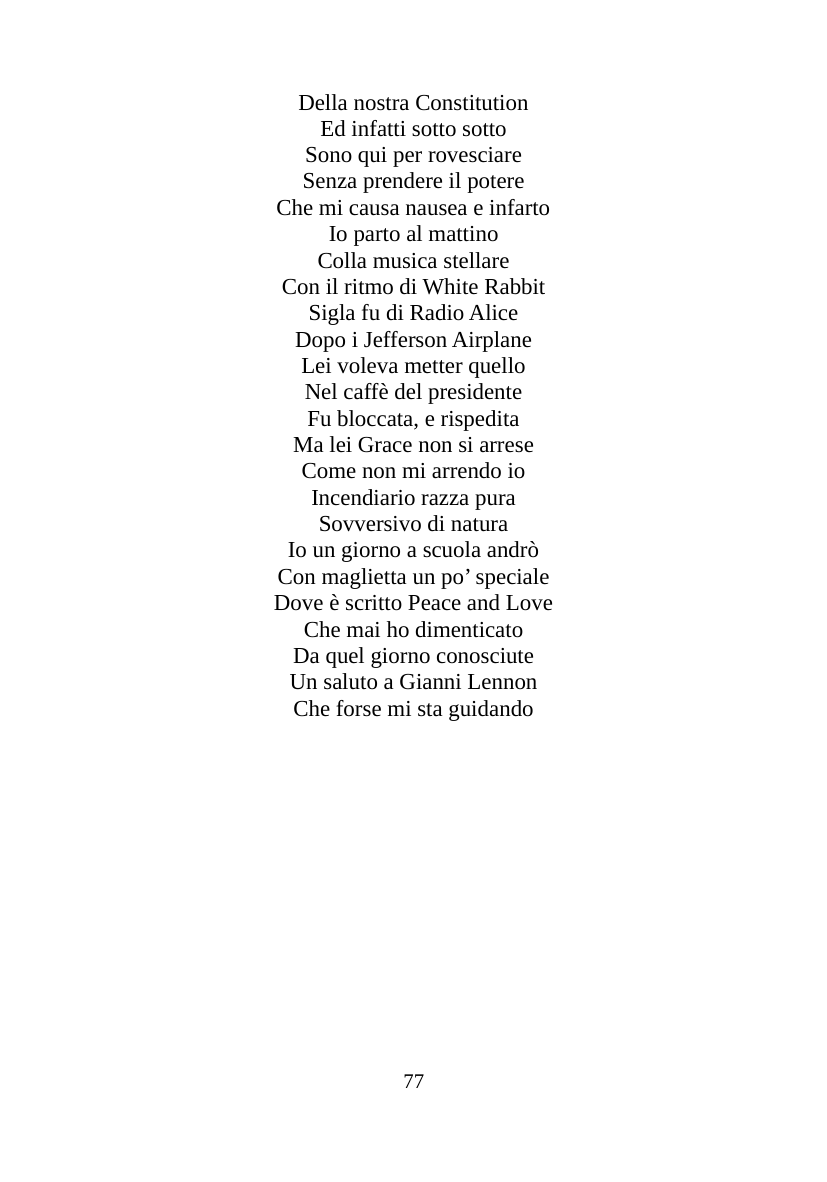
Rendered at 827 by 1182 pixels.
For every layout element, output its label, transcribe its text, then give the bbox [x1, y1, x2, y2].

text Come non mi arrendo io [88, 457, 738, 484]
text Che mai ho dimenticato [88, 616, 738, 642]
text Incendiario razza pura [88, 484, 738, 510]
text Nel caffè del presidente [88, 378, 738, 405]
text Dopo i Jefferson Airplane [88, 326, 738, 352]
text Ed infatti sotto sotto [88, 115, 738, 141]
text Senza prendere il potere [88, 168, 738, 194]
text Io parto al mattino [88, 220, 738, 247]
text Da quel giorno conosciute [88, 642, 738, 668]
text Lei voleva metter quello [88, 352, 738, 378]
text Colla musica stellare [88, 247, 738, 273]
text Con il ritmo di White Rabbit [88, 273, 738, 299]
text Ma lei Grace non si arrese [88, 431, 738, 457]
text Che forse mi sta guidando [88, 695, 738, 721]
text Io un giorno a scuola andrò [88, 537, 738, 563]
text Un saluto a Gianni Lennon [88, 668, 738, 695]
text Con maglietta un po’ speciale [88, 563, 738, 589]
text Dove è scritto Peace and Love [88, 589, 738, 616]
text Che mi causa nausea e infarto [88, 194, 738, 220]
text Fu bloccata, e rispedita [88, 405, 738, 431]
text Sono qui per rovesciare [88, 141, 738, 168]
text Sigla fu di Radio Alice [88, 299, 738, 326]
text Sovversivo di natura [88, 510, 738, 537]
text Della nostra Constitution [88, 88, 738, 115]
